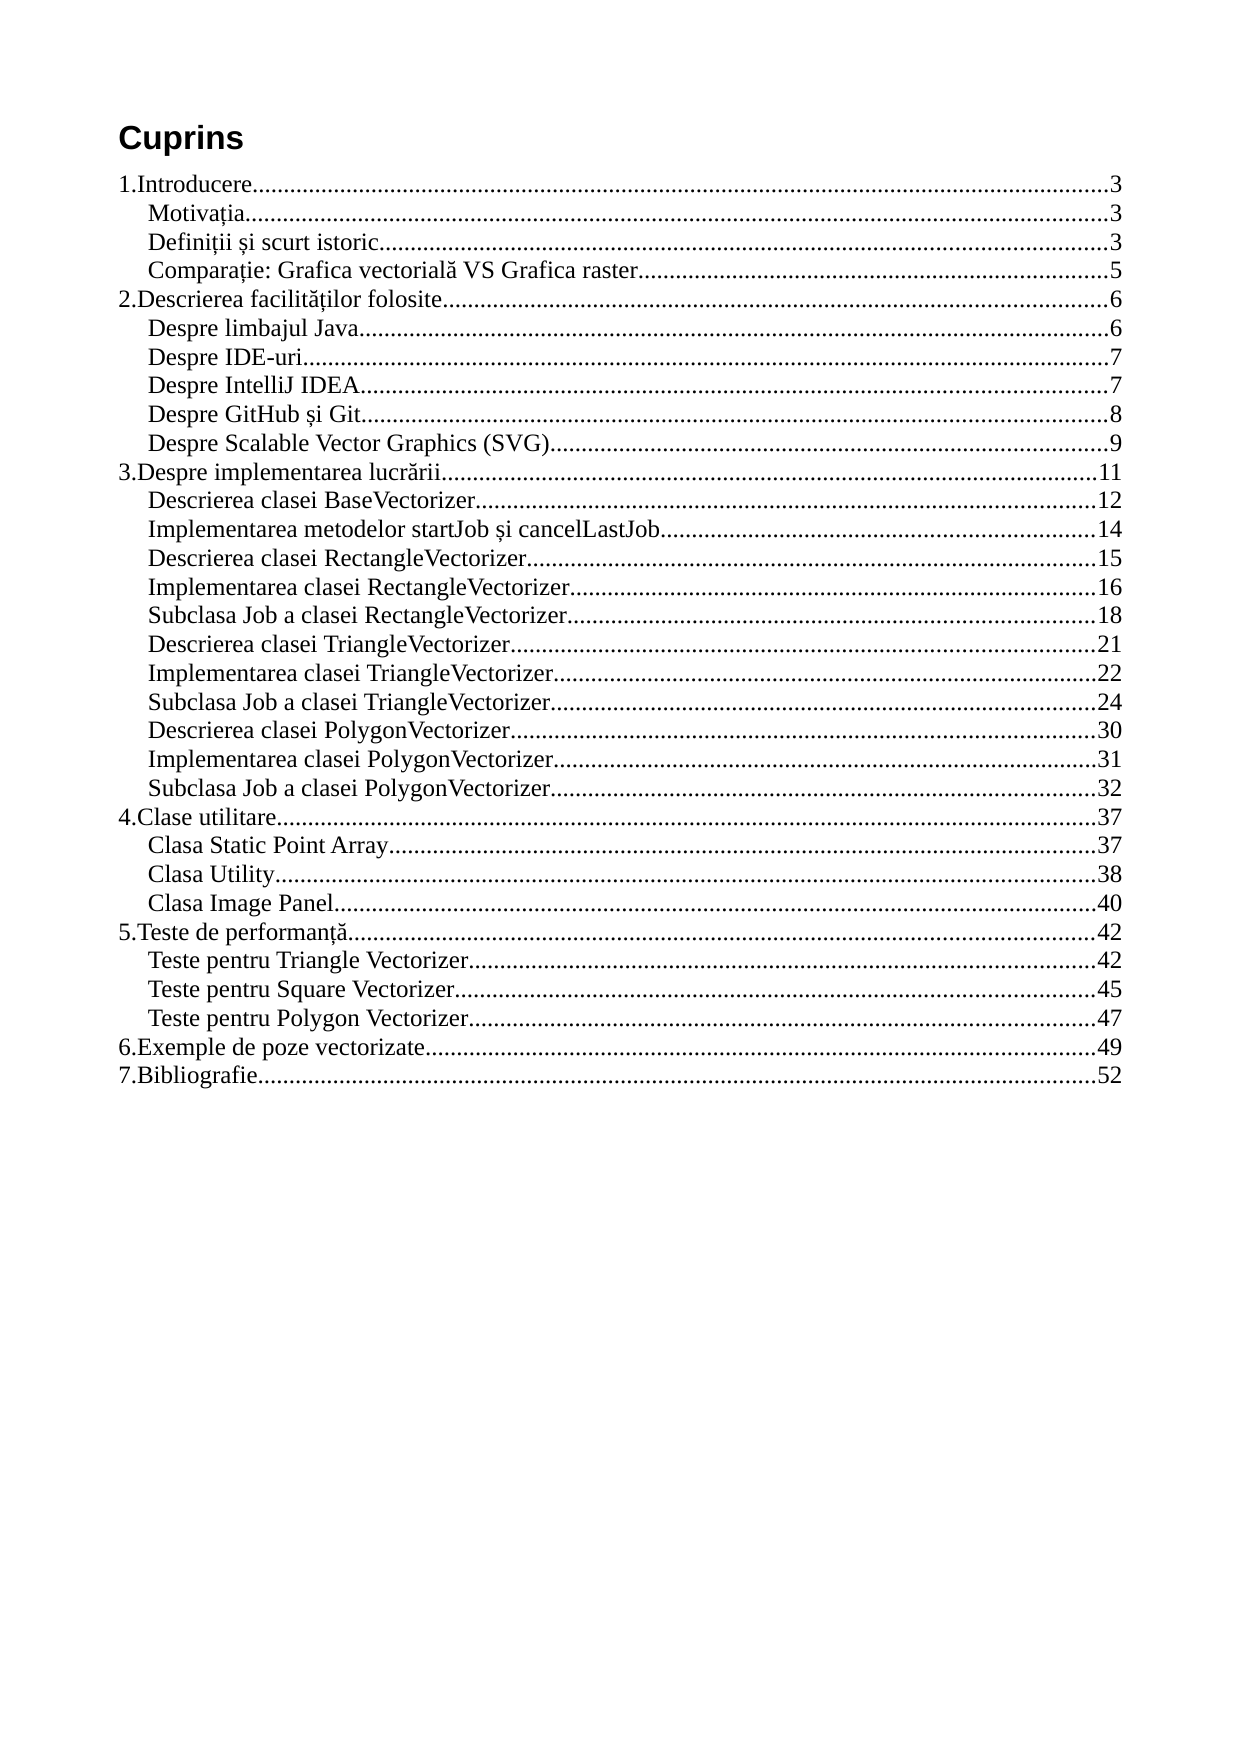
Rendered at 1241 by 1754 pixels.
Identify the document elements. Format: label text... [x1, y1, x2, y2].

text Subclasa Job a clasei TriangleVectorizer 24 [148, 687, 1122, 715]
text Subclasa Job a clasei PolygonVectorizer 32 [148, 773, 1122, 802]
text 2.Descrierea facilităților folosite 6 [118, 284, 1122, 313]
text Teste pentru Square Vectorizer 45 [148, 974, 1122, 1003]
text Implementarea clasei TriangleVectorizer 22 [148, 658, 1122, 687]
text Motivația 3 [148, 198, 1122, 227]
text Definiții și scurt istoric 3 [148, 227, 1122, 255]
text Implementarea clasei PolygonVectorizer 31 [148, 744, 1122, 773]
text Teste pentru Triangle Vectorizer 42 [148, 945, 1122, 974]
text 5.Teste de performanță 42 [118, 917, 1122, 945]
text Despre IntelliJ IDEA 7 [148, 370, 1122, 399]
text Despre Scalable Vector Graphics (SVG) 9 [148, 428, 1122, 457]
text Descrierea clasei RectangleVectorizer 15 [148, 543, 1122, 572]
text Despre GitHub și Git 8 [148, 399, 1122, 428]
text 4.Clase utilitare 37 [118, 802, 1122, 830]
text 7.Bibliografie 52 [118, 1060, 1122, 1089]
text Implementarea clasei RectangleVectorizer 16 [148, 572, 1122, 600]
text Despre limbajul Java 6 [148, 313, 1122, 342]
text Clasa Utility 38 [148, 859, 1122, 888]
text 6.Exemple de poze vectorizate 49 [118, 1032, 1122, 1060]
text Clasa Image Panel 40 [148, 888, 1122, 917]
text Despre IDE-uri 7 [148, 342, 1122, 370]
text 3.Despre implementarea lucrării 11 [118, 457, 1122, 485]
text Comparație: Grafica vectorială VS Grafica raster 5 [148, 255, 1122, 284]
subtitle Cuprins [118, 118, 1122, 157]
text 1.Introducere 3 [118, 169, 1122, 198]
text Descrierea clasei PolygonVectorizer 30 [148, 715, 1122, 744]
text Implementarea metodelor startJob și cancelLastJob 14 [148, 514, 1122, 543]
text Descrierea clasei TriangleVectorizer 21 [148, 629, 1122, 658]
text Descrierea clasei BaseVectorizer 12 [148, 485, 1122, 514]
text Teste pentru Polygon Vectorizer 47 [148, 1003, 1122, 1032]
text Clasa Static Point Array 37 [148, 830, 1122, 859]
text Subclasa Job a clasei RectangleVectorizer 18 [148, 600, 1122, 629]
